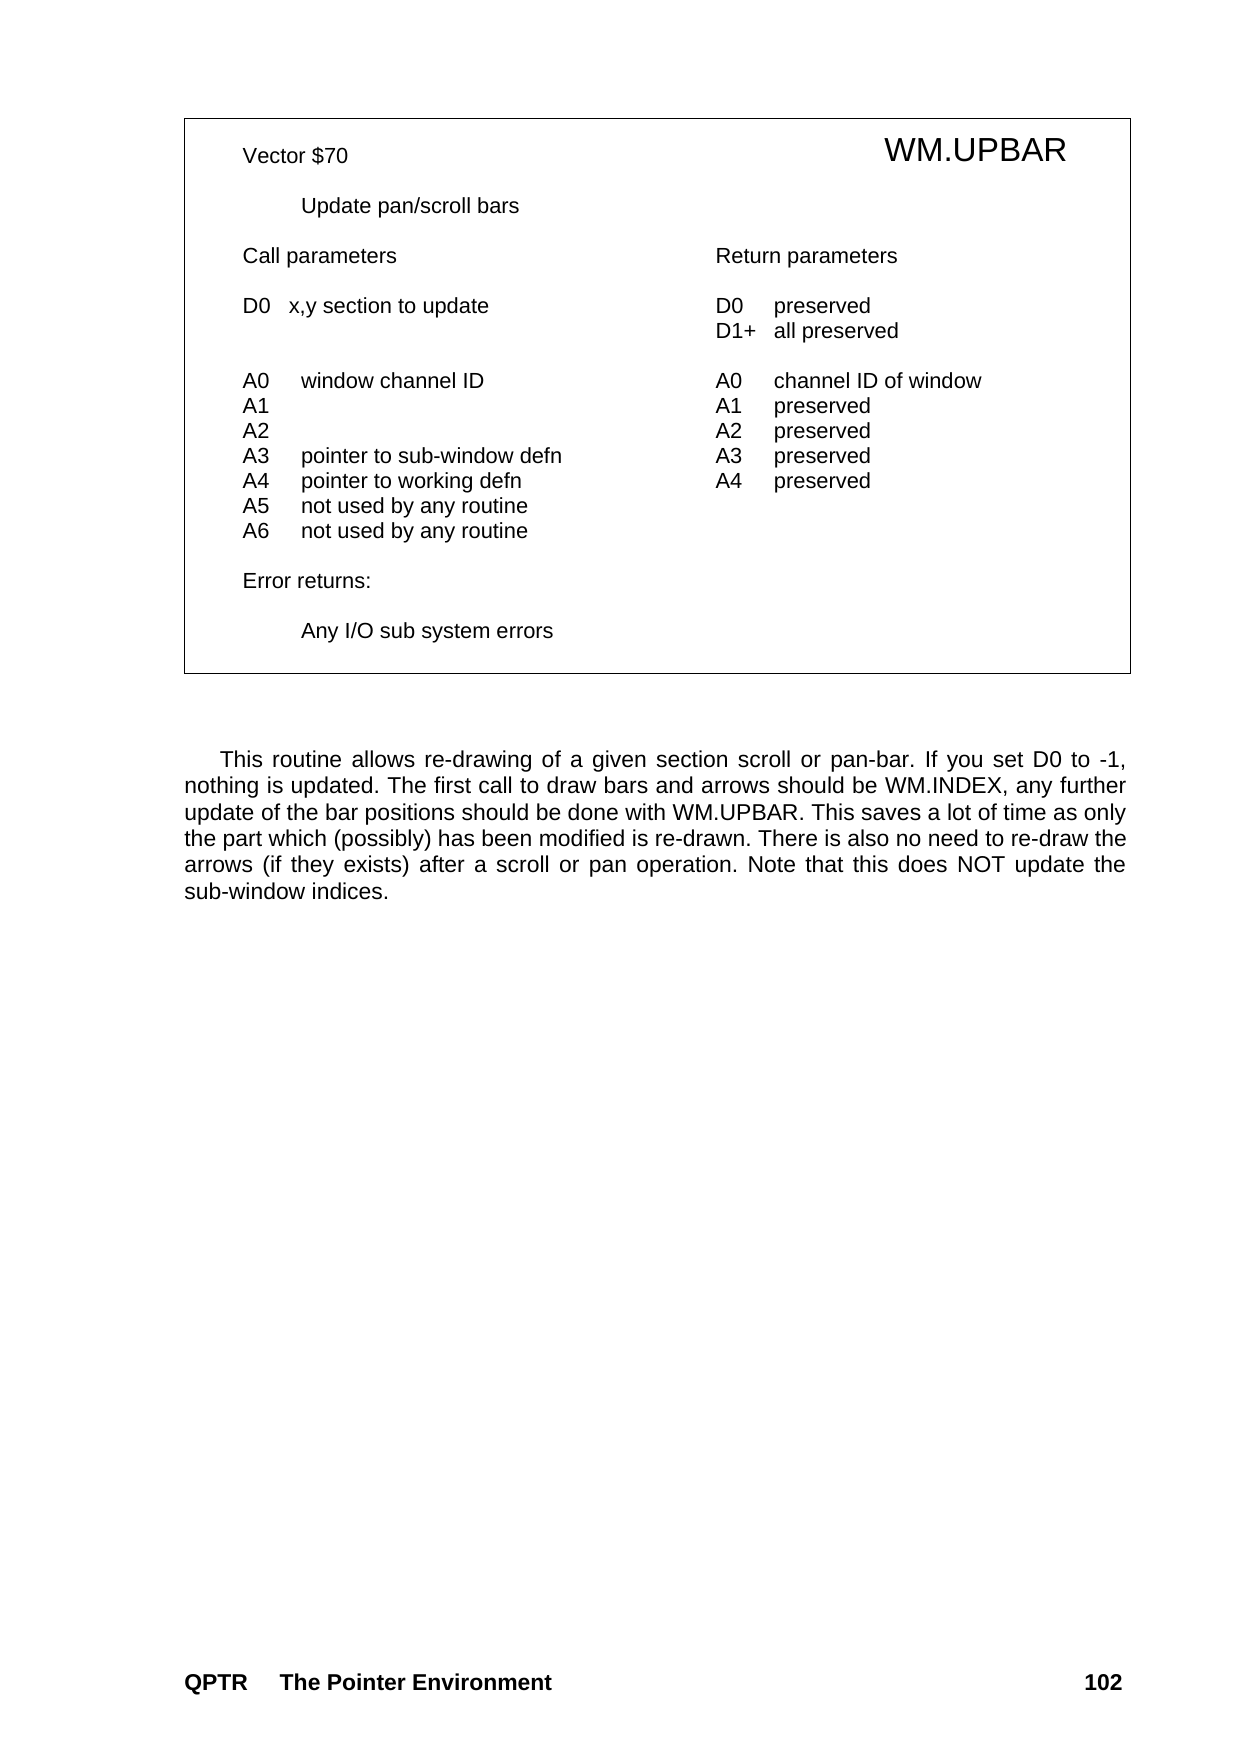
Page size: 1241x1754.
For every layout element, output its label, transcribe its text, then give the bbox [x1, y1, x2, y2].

table_cell [638, 544, 765, 568]
table_cell [185, 219, 215, 243]
table_cell [765, 644, 1094, 672]
table_cell [765, 494, 1094, 518]
table_cell [185, 469, 215, 493]
table_cell [765, 619, 1094, 643]
table_cell [215, 344, 286, 368]
table_cell A0 [638, 369, 765, 393]
table_cell [185, 244, 215, 268]
table_cell [215, 544, 286, 568]
table_cell D0 x,y section to update [215, 294, 638, 318]
table_cell A4 [638, 469, 765, 493]
table_cell A3 [638, 444, 765, 468]
table_cell [185, 194, 215, 218]
table_cell [1095, 494, 1128, 518]
table_cell [185, 294, 215, 318]
table_cell A5 [215, 494, 286, 518]
table_cell [286, 169, 638, 193]
table_cell [215, 169, 286, 193]
table_cell preserved [765, 394, 1094, 418]
table_cell [185, 394, 215, 418]
table_cell D0 [638, 294, 765, 318]
table_cell [765, 594, 1094, 618]
table_cell [765, 569, 1094, 593]
table_cell [1095, 644, 1128, 672]
table_header [215, 119, 286, 143]
table_cell [1095, 394, 1128, 418]
table_cell pointer to sub-window defn [286, 444, 638, 468]
table_header [638, 119, 765, 143]
table_cell [1095, 569, 1128, 593]
table_cell [1095, 544, 1128, 568]
table_cell [185, 569, 215, 593]
table_cell [286, 219, 638, 243]
table_cell [1095, 519, 1128, 543]
table_cell [185, 169, 215, 193]
table_cell [638, 594, 765, 618]
table_cell [185, 619, 215, 643]
table_cell preserved [765, 444, 1094, 468]
table_cell [215, 644, 286, 672]
table_cell [1095, 219, 1128, 243]
table_cell [638, 644, 765, 672]
table_cell A2 [215, 419, 286, 443]
table_cell [185, 494, 215, 518]
table_cell [185, 369, 215, 393]
table_cell [286, 344, 638, 368]
table_cell Error returns: [215, 569, 638, 593]
table_cell [765, 269, 1094, 293]
table_cell Update pan/scroll bars [286, 194, 638, 218]
text This routine allows re-drawing of a given section scroll or pan-bar. If you set D0 to -1, nothing is updated. The first call to draw bars and arrows should be WM.INDEX, any further update of the bar positions should be done with WM.UPBAR. This saves a lot of time as only the part which (possibly) has been modified is re-drawn. There is also no need to re-draw the arrows (if they exists) after a scroll or pan operation. Note that this does NOT update the sub-window indices. [184, 746, 1128, 904]
table_cell channel ID of window [765, 369, 1094, 393]
table_cell not used by any routine [286, 494, 638, 518]
table_cell [1095, 169, 1128, 193]
table_cell A1 [638, 394, 765, 418]
table_cell [638, 194, 765, 218]
table_cell A1 [215, 394, 286, 418]
table_cell [1095, 294, 1128, 318]
table_cell [1095, 594, 1128, 618]
table_cell [1095, 619, 1128, 643]
table_cell [286, 419, 638, 443]
table_cell pointer to working defn [286, 469, 638, 493]
table_cell A4 [215, 469, 286, 493]
table_cell [1095, 319, 1128, 343]
table_cell A0 [215, 369, 286, 393]
table_header WM.UPBAR [765, 119, 1094, 168]
table_cell [1095, 369, 1128, 393]
table_cell not used by any routine [286, 519, 638, 543]
table_cell [638, 169, 765, 193]
table_cell [185, 269, 215, 293]
table_header [286, 119, 638, 143]
table_cell [185, 344, 215, 368]
table_cell [638, 144, 765, 168]
table_cell [1095, 269, 1128, 293]
table_cell [185, 319, 215, 343]
table_cell [1095, 144, 1128, 168]
table_cell D1+ [638, 319, 765, 343]
table_cell [185, 144, 215, 168]
table_cell A2 [638, 419, 765, 443]
table_cell [185, 419, 215, 443]
table_cell [765, 544, 1094, 568]
table_cell [215, 219, 286, 243]
table_header [185, 119, 215, 143]
table_cell Return parameters [638, 244, 1094, 268]
table_cell [1095, 419, 1128, 443]
table_cell [638, 494, 765, 518]
table_cell preserved [765, 294, 1094, 318]
table_cell [286, 269, 638, 293]
table_cell [185, 544, 215, 568]
table_cell [215, 319, 286, 343]
table_cell [1095, 194, 1128, 218]
table_cell [286, 319, 638, 343]
table_cell [185, 444, 215, 468]
table_cell Any I/O sub system errors [286, 619, 638, 643]
table_cell [638, 619, 765, 643]
table_cell [286, 394, 638, 418]
table_cell [1095, 444, 1128, 468]
table_cell [1095, 244, 1128, 268]
table_cell [638, 569, 765, 593]
table_cell [215, 269, 286, 293]
table_cell [215, 194, 286, 218]
table_cell [215, 594, 286, 618]
table_cell window channel ID [286, 369, 638, 393]
table_cell [638, 219, 765, 243]
table_cell [765, 519, 1094, 543]
table_cell [286, 544, 638, 568]
table_cell [765, 169, 1094, 193]
table_cell A3 [215, 444, 286, 468]
table_cell Call parameters [215, 244, 638, 268]
table_cell [185, 519, 215, 543]
table_cell preserved [765, 419, 1094, 443]
table_header [1095, 119, 1128, 143]
table_cell [638, 269, 765, 293]
table_cell A6 [215, 519, 286, 543]
table_cell preserved [765, 469, 1094, 493]
table_cell [765, 194, 1094, 218]
table_cell [1095, 469, 1128, 493]
table_cell [185, 644, 215, 672]
table_cell [215, 619, 286, 643]
table_cell Vector $70 [215, 144, 638, 168]
table_cell [286, 594, 638, 618]
table_cell [638, 519, 765, 543]
table_cell [638, 344, 765, 368]
table_cell [185, 594, 215, 618]
table_cell all preserved [765, 319, 1094, 343]
table_cell [765, 219, 1094, 243]
table_cell [1095, 344, 1128, 368]
table_cell [286, 644, 638, 672]
table_cell [765, 344, 1094, 368]
